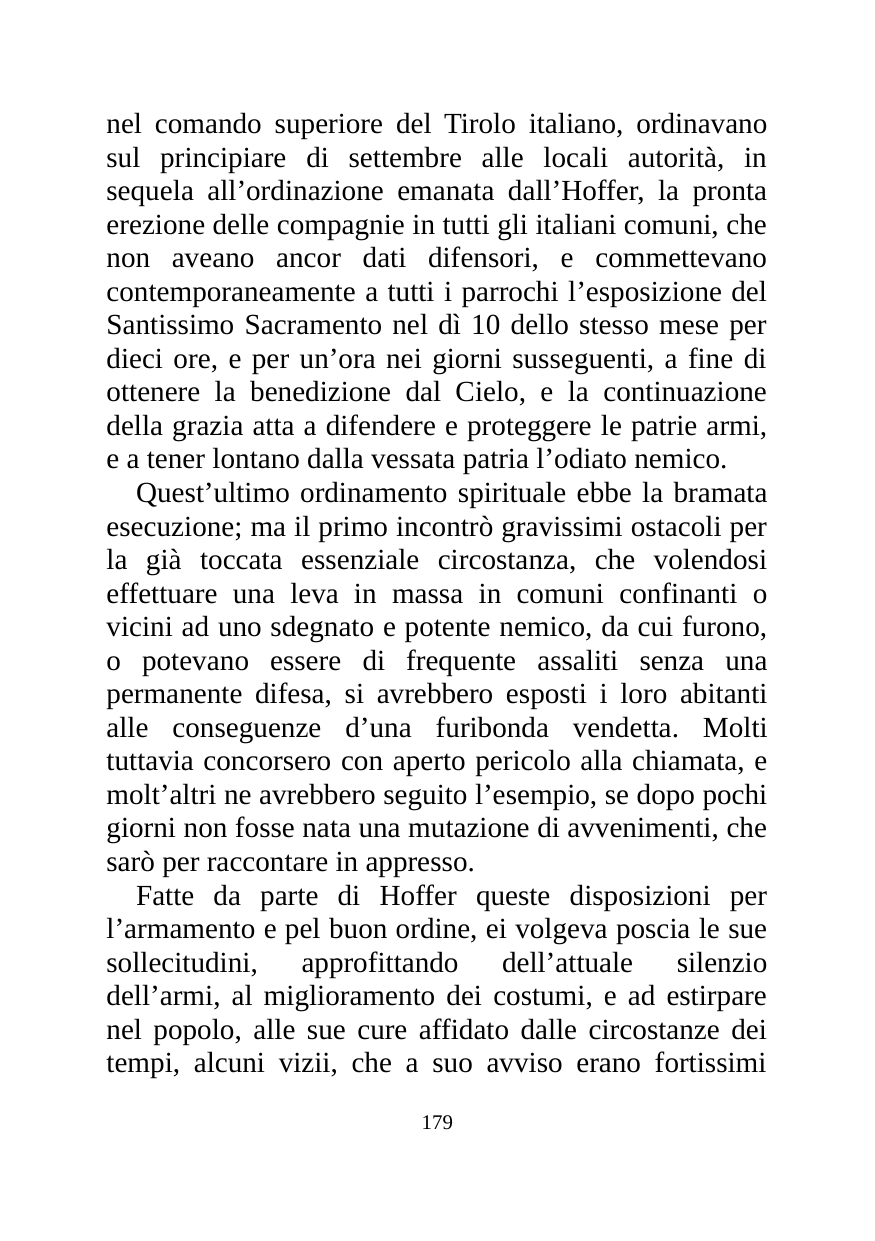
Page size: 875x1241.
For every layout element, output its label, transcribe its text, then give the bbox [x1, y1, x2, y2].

text Fatte da parte di Hoffer queste disposizioni per l’armamento e pel buon ordine, ei volgeva poscia le sue sollecitudini, approfittando dell’attuale silenzio dell’armi, al miglioramento dei costumi, e ad estirpare nel popolo, alle sue cure affidato dalle circostanze dei tempi, alcuni vizii, che a suo avviso erano fortissimi [106, 878, 768, 1079]
text Quest’ultimo ordinamento spirituale ebbe la bramata esecuzione; ma il primo incontrò gravissimi ostacoli per la già toccata essenziale circostanza, che volendosi effettuare una leva in massa in comuni confinanti o vicini ad uno sdegnato e potente nemico, da cui furono, o potevano essere di frequente assaliti senza una permanente difesa, si avrebbero esposti i loro abitanti alle conseguenze d’una furibonda vendetta. Molti tuttavia concorsero con aperto pericolo alla chiamata, e molt’altri ne avrebbero seguito l’esempio, se dopo pochi giorni non fosse nata una mutazione di avvenimenti, che sarò per raccontare in appresso. [106, 475, 768, 878]
text nel comando superiore del Tirolo italiano, ordinavano sul principiare di settembre alle locali autorità, in sequela all’ordinazione emanata dall’Hoffer, la pronta erezione delle compagnie in tutti gli italiani comuni, che non aveano ancor dati difensori, e commettevano contemporaneamente a tutti i parrochi l’esposizione del Santissimo Sacramento nel dì 10 dello stesso mese per dieci ore, e per un’ora nei giorni susseguenti, a fine di ottenere la benedizione dal Cielo, e la continuazione della grazia atta a difendere e proteggere le patrie armi, e a tener lontano dalla vessata patria l’odiato nemico. [106, 106, 768, 475]
